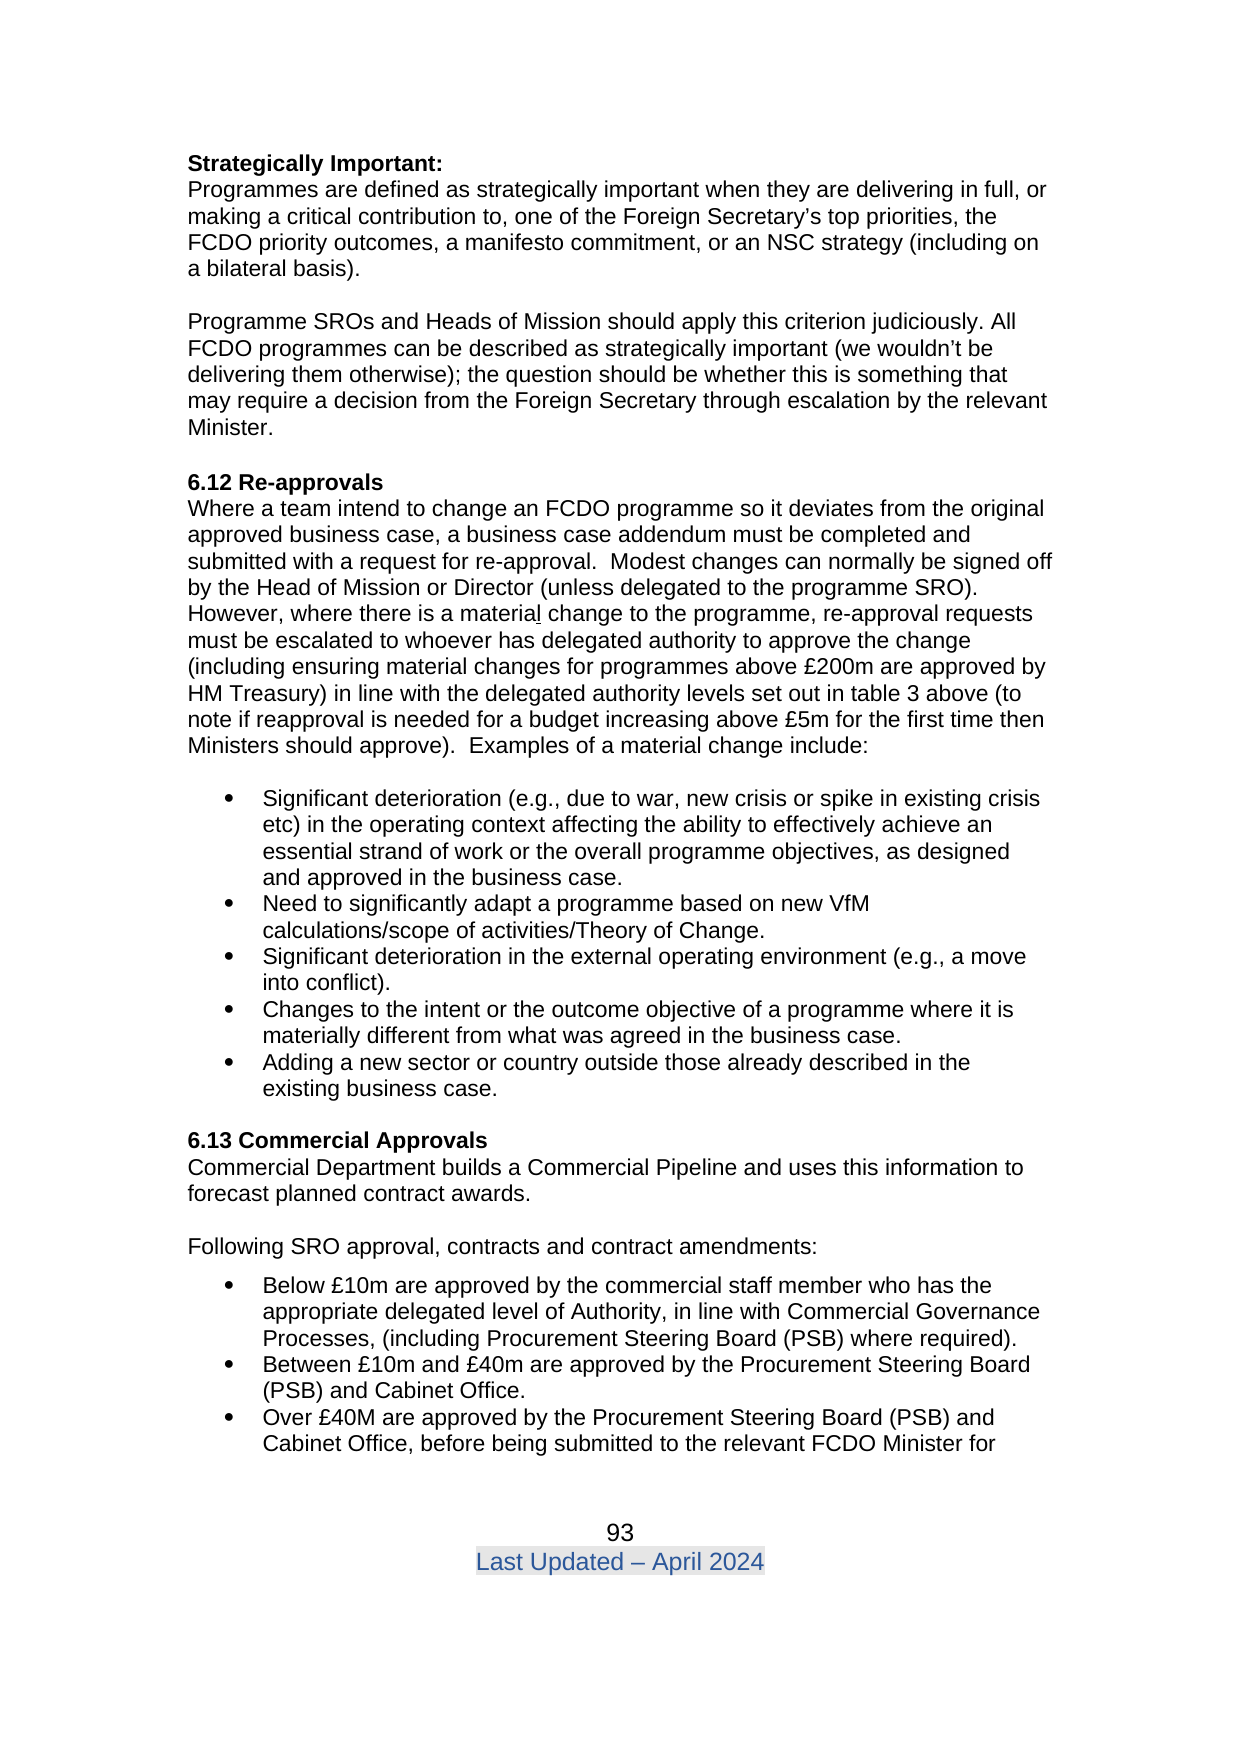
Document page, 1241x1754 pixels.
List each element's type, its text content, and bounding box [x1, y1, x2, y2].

text 6.13 Commercial Approvals [187, 1127, 1053, 1154]
list Changes to the intent or the outcome objective of a programme where it is materially different from what was agreed in the business case. [225, 996, 1053, 1048]
text 6.12 Re-approvals [187, 469, 1053, 495]
list Below £10m are approved by the commercial staff member who has the appropriate delegated level of Authority, in line with Commercial Governance Processes, (including Procurement Steering Board (PSB) where required). [225, 1272, 1053, 1351]
text Programmes are defined as strategically important when they are delivering in full, or making a critical contribution to, one of the Foreign Secretary’s top priorities, the FCDO priority outcomes, a manifesto commitment, or an NSC strategy (including on a bilateral basis). [187, 176, 1053, 282]
text Following SRO approval, contracts and contract amendments: [187, 1233, 1053, 1259]
text Commercial Department builds a Commercial Pipeline and uses this information to forecast planned contract awards. [187, 1154, 1053, 1207]
list Significant deterioration in the external operating environment (e.g., a move into conflict). [225, 943, 1053, 996]
list Need to significantly adapt a programme based on new VfM calculations/scope of activities/Theory of Change. [225, 890, 1053, 943]
list Significant deterioration (e.g., due to war, new crisis or spike in existing crisis etc) in the operating context affecting the ability to effectively achieve an essential strand of work or the overall programme objectives, as designed and approved in the business case. [225, 785, 1053, 890]
text Where a team intend to change an FCDO programme so it deviates from the original approved business case, a business case addendum must be completed and submitted with a request for re-approval. Modest changes can normally be signed off by the Head of Mission or Director (unless delegated to the programme SRO). However, where there is a material change to the programme, re-approval requests must be escalated to whoever has delegated authority to approve the change (including ensuring material changes for programmes above £200m are approved by HM Treasury) in line with the delegated authority levels set out in table 3 above (to note if reapproval is needed for a budget increasing above £5m for the first time then Ministers should approve). Examples of a material change include: [187, 495, 1053, 758]
text Strategically Important: [187, 150, 1053, 176]
text Programme SROs and Heads of Mission should apply this criterion judiciously. All FCDO programmes can be described as strategically important (we wouldn’t be delivering them otherwise); the question should be whether this is something that may require a decision from the Foreign Secretary through escalation by the relevant Minister. [187, 308, 1053, 440]
list Between £10m and £40m are approved by the Procurement Steering Board (PSB) and Cabinet Office. [225, 1351, 1053, 1403]
list Over £40M are approved by the Procurement Steering Board (PSB) and Cabinet Office, before being submitted to the relevant FCDO Minister for [225, 1403, 1053, 1456]
list Adding a new sector or country outside those already described in the existing business case. [225, 1048, 1053, 1101]
